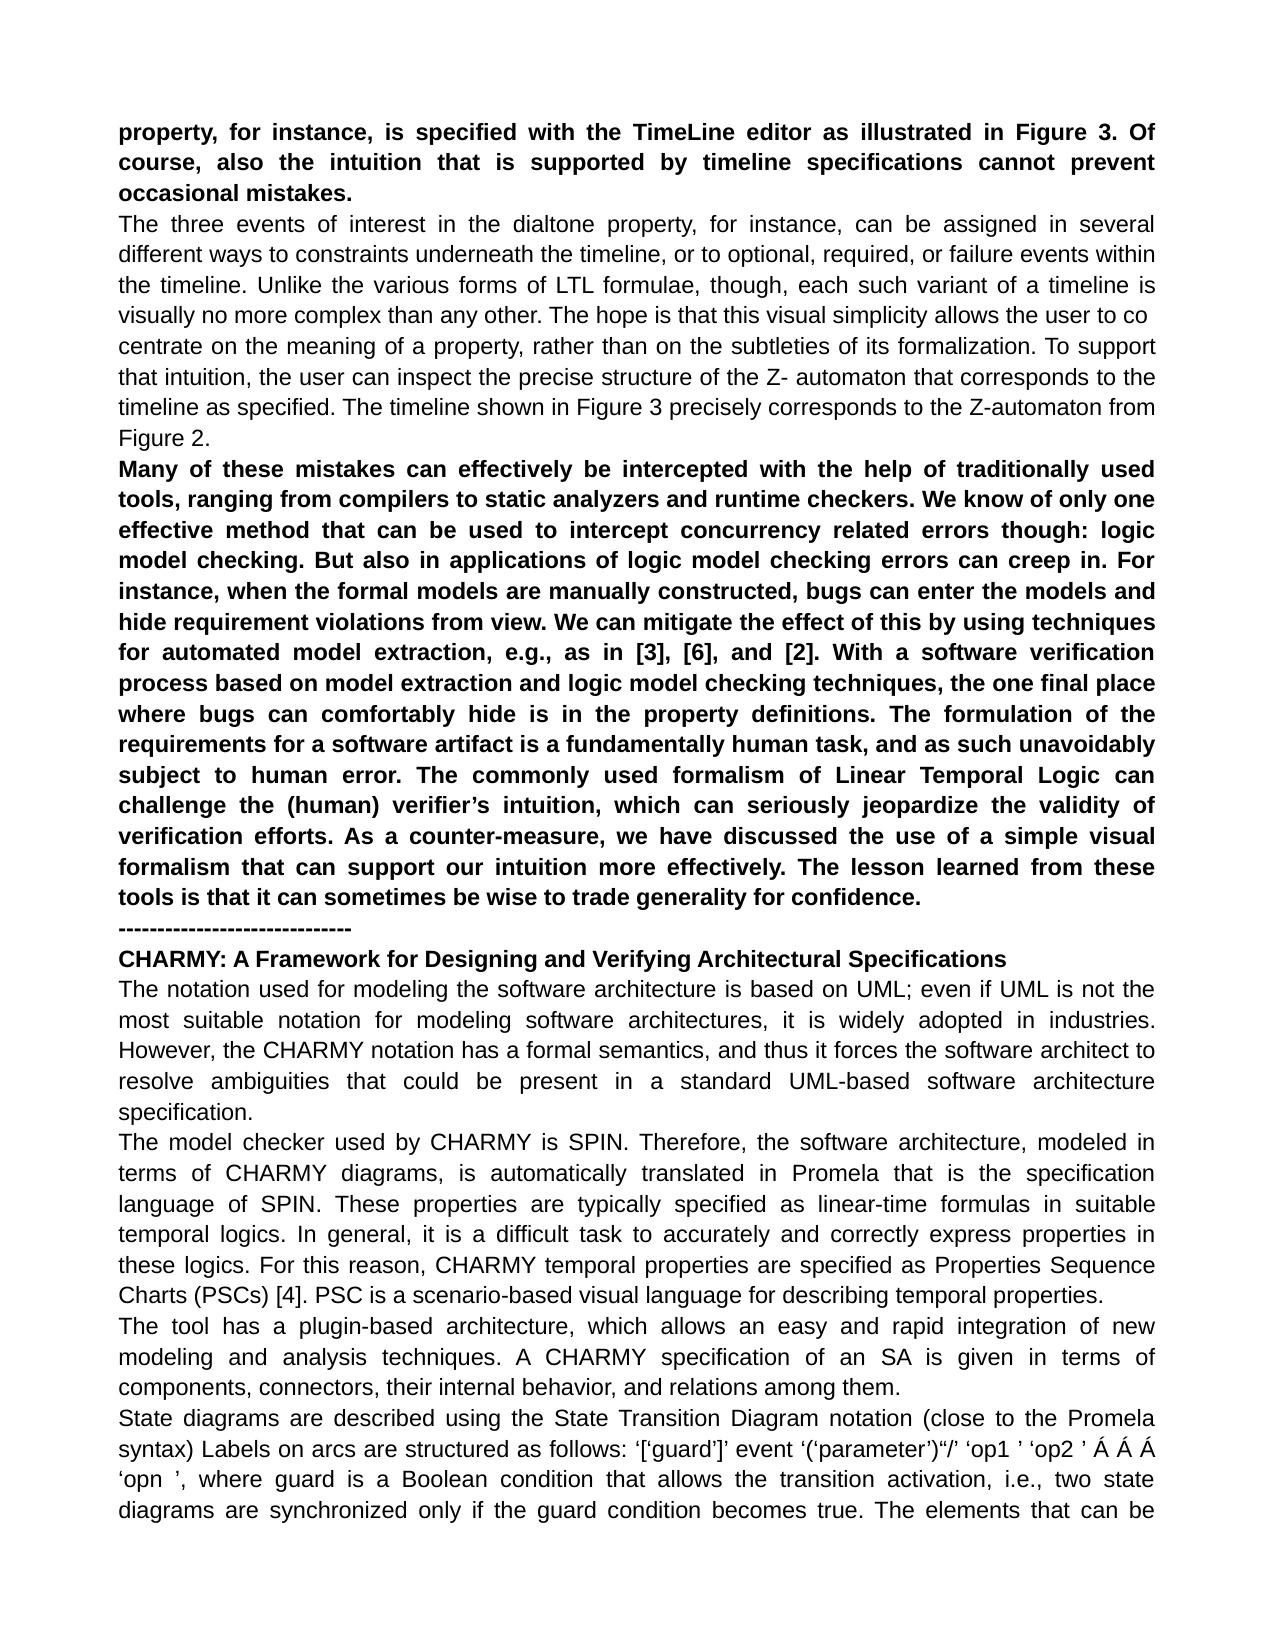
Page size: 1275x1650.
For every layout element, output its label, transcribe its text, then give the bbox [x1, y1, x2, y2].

text CHARMY: A Framework for Designing and Verifying Architectural Specifications [118, 945, 1157, 972]
text State diagrams are described using the State Transition Diagram notation (close to the Promela syntax) Labels on arcs are structured as follows: ‘[‘guard’]’ event ‘(‘parameter’)“/’ ‘op1 ’ ‘op2 ’ Á Á Á ‘opn ’, where guard is a Boolean condition that allows the transition activation, i.e., two state diagrams are synchronized only if the guard condition becomes true. The elements that can be [118, 1404, 1157, 1523]
text The model checker used by CHARMY is SPIN. Therefore, the software architecture, modeled in terms of CHARMY diagrams, is automatically translated in Promela that is the specification language of SPIN. These properties are typically specified as linear-time formulas in suitable temporal logics. In general, it is a difficult task to accurately and correctly express properties in these logics. For this reason, CHARMY temporal properties are specified as Properties Sequence Charts (PSCs) [4]. PSC is a scenario-based visual language for describing temporal properties. [118, 1129, 1157, 1309]
text The tool has a plugin-based architecture, which allows an easy and rapid integration of new modeling and analysis techniques. A CHARMY specification of an SA is given in terms of components, connectors, their internal behavior, and relations among them. [118, 1312, 1157, 1401]
text Many of these mistakes can effectively be intercepted with the help of traditionally used tools, ranging from compilers to static analyzers and runtime checkers. We know of only one effective method that can be used to intercept concurrency related errors though: logic model checking. But also in applications of logic model checking errors can creep in. For instance, when the formal models are manually constructed, bugs can enter the models and hide requirement violations from view. We can mitigate the effect of this by using techniques for automated model extraction, e.g., as in [3], [6], and [2]. With a software verification process based on model extraction and logic model checking techniques, the one final place where bugs can comfortably hide is in the property definitions. The formulation of the requirements for a software artifact is a fundamentally human task, and as such unavoidably subject to human error. The commonly used formalism of Linear Temporal Logic can challenge the (human) verifier’s intuition, which can seriously jeopardize the validity of verification efforts. As a counter-measure, we have discussed the use of a simple visual formalism that can support our intuition more effectively. The lesson learned from these tools is that it can sometimes be wise to trade generality for confidence. [118, 455, 1157, 911]
text centrate on the meaning of a property, rather than on the subtleties of its formalization. To support that intuition, the user can inspect the precise structure of the Z- automaton that corresponds to the timeline as specified. The timeline shown in Figure 3 precisely corresponds to the Z-automaton from Figure 2. [118, 332, 1157, 451]
text ------------------------------ [118, 914, 1157, 941]
text property, for instance, is specified with the TimeLine editor as illustrated in Figure 3. Of course, also the intuition that is supported by timeline specifications cannot prevent occasional mistakes. [118, 118, 1157, 206]
text The notation used for modeling the software architecture is based on UML; even if UML is not the most suitable notation for modeling software architectures, it is widely adopted in industries. However, the CHARMY notation has a formal semantics, and thus it forces the software architect to resolve ambiguities that could be present in a standard UML-based software architecture specification. [118, 976, 1157, 1125]
text The three events of interest in the dialtone property, for instance, can be assigned in several different ways to constraints underneath the timeline, or to optional, required, or failure events within the timeline. Unlike the various forms of LTL formulae, though, each such variant of a timeline is visually no more complex than any other. The hope is that this visual simplicity allows the user to co [118, 210, 1157, 329]
